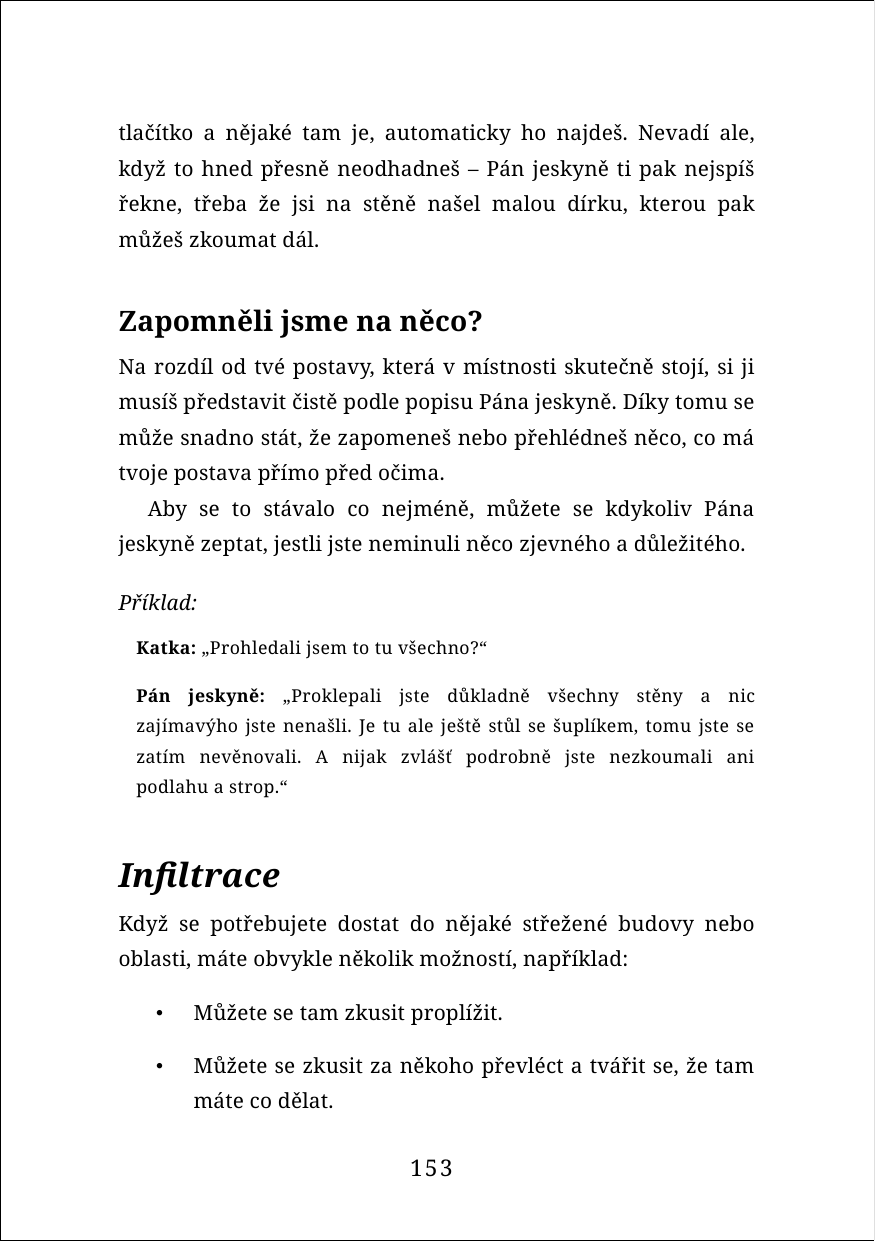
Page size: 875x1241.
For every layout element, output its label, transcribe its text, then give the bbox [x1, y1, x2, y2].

text Když se potřebujete dostat do nějaké střežené budovy nebo oblasti, máte obvykle několik možností, například: [118, 909, 756, 973]
text Katka: „Prohledali jsem to tu všechno?“ [136, 636, 756, 660]
subtitle Infiltrace [118, 852, 756, 897]
list Můžete se tam zkusit proplížit. [156, 998, 756, 1026]
text tlačítko a nějaké tam je, automaticky ho najdeš. Nevadí ale, když to hned přesně neodhadneš – Pán jeskyně ti pak nejspíš řekne, třeba že jsi na stěně našel malou dírku, kterou pak můžeš zkoumat dál. [118, 118, 756, 253]
subtitle Zapomněli jsme na něco? [118, 302, 756, 340]
text Pán jeskyně: „Proklepali jste důkladně všechny stěny a nic zajímavýho jste nenašli. Je tu ale ještě stůl se šuplíkem, tomu jste se zatím nevěnovali. A nijak zvlášť podrobně jste nezkoumali ani podlahu a strop.“ [136, 684, 756, 798]
list Můžete se zkusit za někoho převléct a tvářit se, že tam máte co dělat. [156, 1051, 756, 1115]
text Na rozdíl od tvé postavy, která v místnosti skutečně stojí, si ji musíš představit čistě podle popisu Pána jeskyně. Díky tomu se může snadno stát, že zapomeneš nebo přehlédneš něco, co má tvoje postava přímo před očima. Aby se to stávalo co nejméně, můžete se kdykoliv Pána jeskyně zeptat, jestli jste neminuli něco zjevného a důležitého. [118, 352, 756, 558]
text Příklad: [118, 588, 756, 617]
